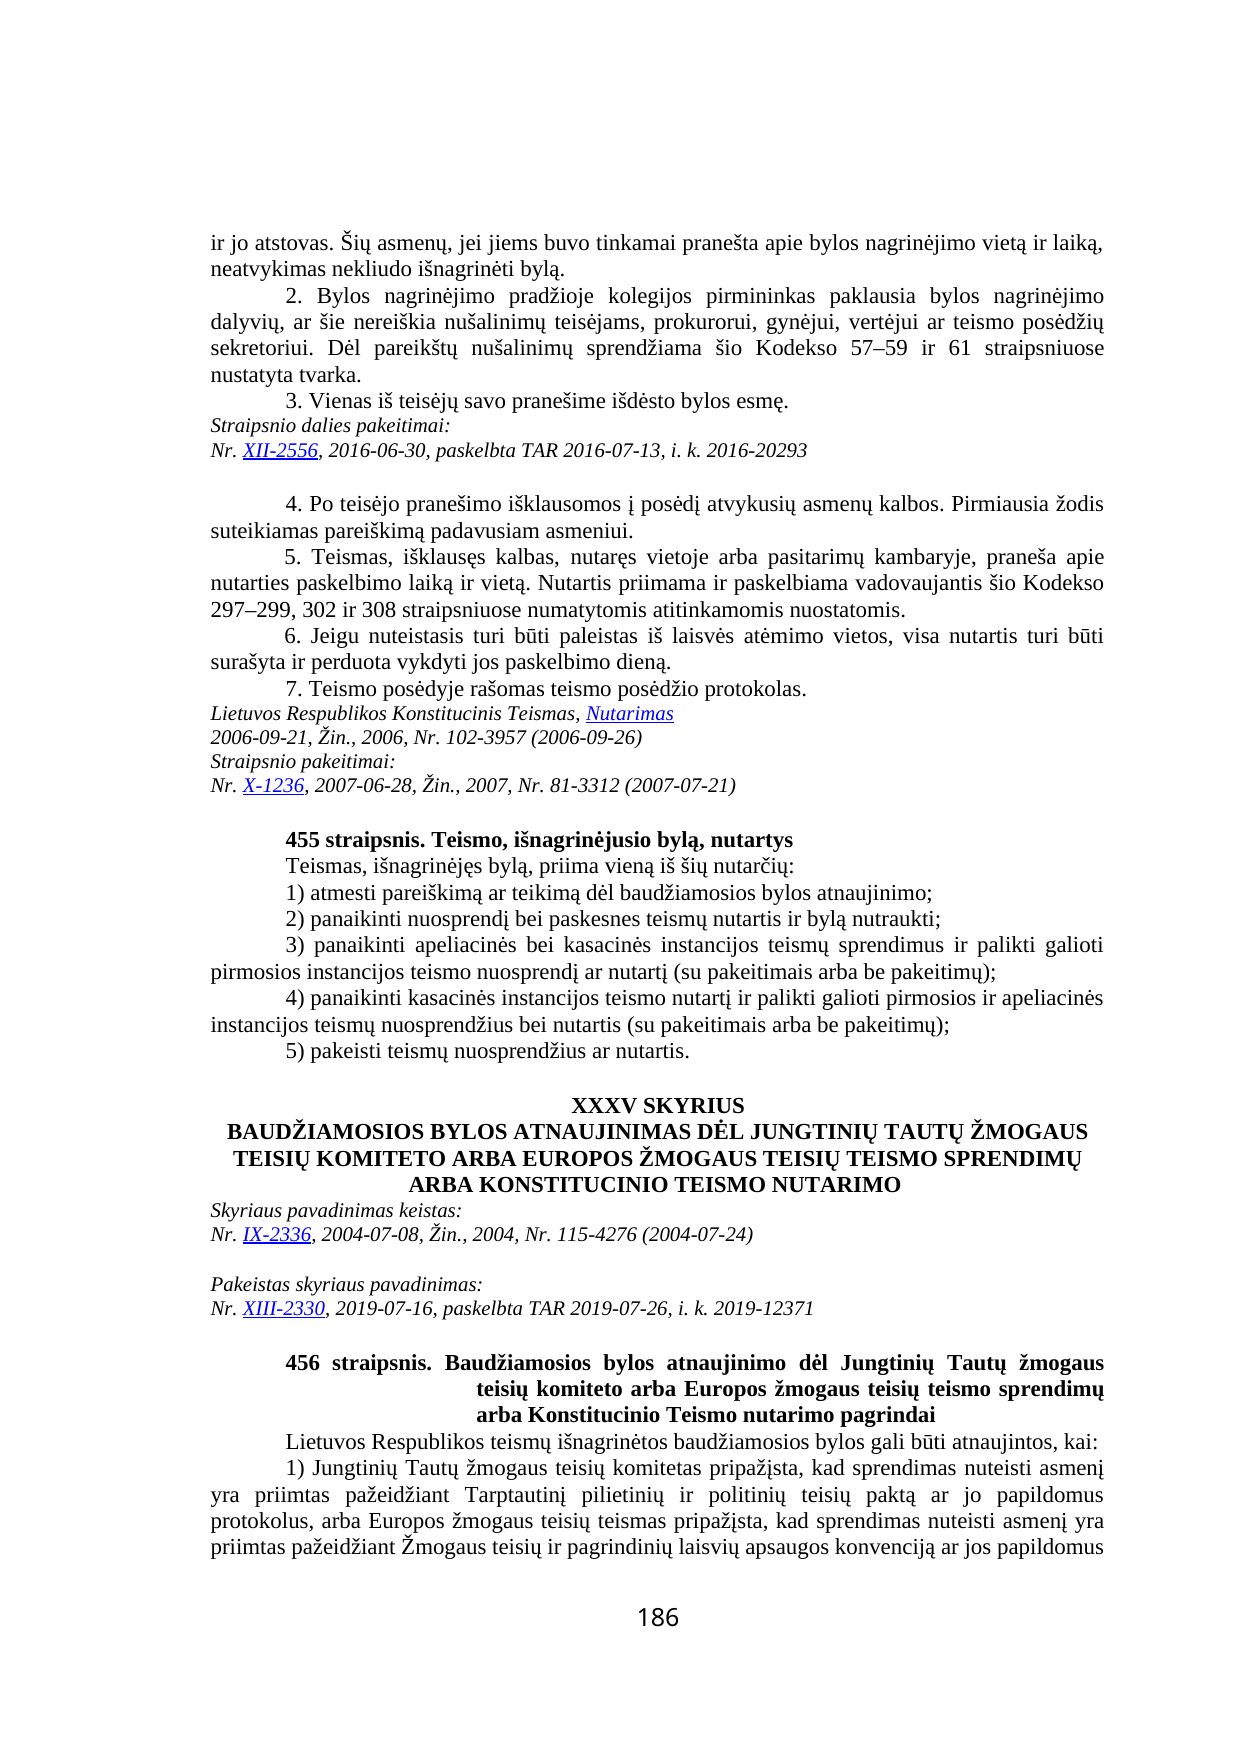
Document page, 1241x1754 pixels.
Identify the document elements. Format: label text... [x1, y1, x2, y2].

text Nr. XIII-2330, 2019-07-16, paskelbta TAR 2019-07-26, i. k. 2019-12371 [210, 1296, 1105, 1320]
text ir jo atstovas. Šių asmenų, jei jiems buvo tinkamai pranešta apie bylos nagrinėjimo vietą ir laiką, neatvykimas nekliudo išnagrinėti bylą. [210, 229, 1105, 282]
text 5) pakeisti teismų nuosprendžius ar nutartis. [210, 1037, 1105, 1063]
text 455 straipsnis. Teismo, išnagrinėjusio bylą, nutartys [210, 826, 1105, 852]
text 1) Jungtinių Tautų žmogaus teisių komitetas pripažįsta, kad sprendimas nuteisti asmenį yra priimtas pažeidžiant Tarptautinį pilietinių ir politinių teisių paktą ar jo papildomus protokolus, arba Europos žmogaus teisių teismas pripažįsta, kad sprendimas nuteisti asmenį yra priimtas pažeidžiant Žmogaus teisių ir pagrindinių laisvių apsaugos konvenciją ar jos papildomus [210, 1454, 1105, 1560]
text Straipsnio dalies pakeitimai: [210, 413, 1105, 437]
text Nr. XII-2556, 2016-06-30, paskelbta TAR 2016-07-13, i. k. 2016-20293 [210, 437, 1105, 462]
text Straipsnio pakeitimai: [210, 749, 1105, 773]
text Skyriaus pavadinimas keistas: [210, 1197, 1105, 1222]
text 2006-09-21, Žin., 2006, Nr. 102-3957 (2006-09-26) [210, 725, 1105, 749]
text 4. Po teisėjo pranešimo išklausomos į posėdį atvykusių asmenų kalbos. Pirmiausia žodis suteikiamas pareiškimą padavusiam asmeniui. [210, 490, 1105, 543]
text Lietuvos Respublikos teismų išnagrinėtos baudžiamosios bylos gali būti atnaujintos, kai: [210, 1428, 1105, 1454]
text 3) panaikinti apeliacinės bei kasacinės instancijos teismų sprendimus ir palikti galioti pirmosios instancijos teismo nuosprendį ar nutartį (su pakeitimais arba be pakeitimų); [210, 932, 1105, 984]
text 3. Vienas iš teisėjų savo pranešime išdėsto bylos esmę. [210, 387, 1105, 413]
text Teismas, išnagrinėjęs bylą, priima vieną iš šių nutarčių: [210, 852, 1105, 879]
text Pakeistas skyriaus pavadinimas: [210, 1272, 1105, 1296]
text 4) panaikinti kasacinės instancijos teismo nutartį ir palikti galioti pirmosios ir apeliacinės instancijos teismų nuosprendžius bei nutartis (su pakeitimais arba be pakeitimų); [210, 984, 1105, 1037]
text 6. Jeigu nuteistasis turi būti paleistas iš laisvės atėmimo vietos, visa nutartis turi būti surašyta ir perduota vykdyti jos paskelbimo dieną. [210, 622, 1105, 675]
text XXXV SKYRIUS [210, 1092, 1105, 1118]
text 456 straipsnis. Baudžiamosios bylos atnaujinimo dėl Jungtinių Tautų žmogaus teisių komiteto arba Europos žmogaus teisių teismo sprendimų arba Konstitucinio Teismo nutarimo pagrindai [285, 1349, 1105, 1428]
text 2) panaikinti nuosprendį bei paskesnes teismų nutartis ir bylą nutraukti; [210, 905, 1105, 932]
text BAUDŽIAMOSIOS BYLOS ATNAUJINIMAS DĖL JUNGTINIŲ TAUTŲ ŽMOGAUS TEISIŲ KOMITETO ARBA EUROPOS ŽMOGAUS TEISIŲ TEISMO SPRENDIMŲ ARBA KONSTITUCINIO TEISMO NUTARIMO [210, 1118, 1105, 1197]
text 2. Bylos nagrinėjimo pradžioje kolegijos pirmininkas paklausia bylos nagrinėjimo dalyvių, ar šie nereiškia nušalinimų teisėjams, prokurorui, gynėjui, vertėjui ar teismo posėdžių sekretoriui. Dėl pareikštų nušalinimų sprendžiama šio Kodekso 57–59 ir 61 straipsniuose nustatyta tvarka. [210, 282, 1105, 387]
text Lietuvos Respublikos Konstitucinis Teismas, Nutarimas [210, 701, 1105, 725]
text 7. Teismo posėdyje rašomas teismo posėdžio protokolas. [210, 675, 1105, 701]
text 1) atmesti pareiškimą ar teikimą dėl baudžiamosios bylos atnaujinimo; [210, 879, 1105, 905]
text Nr. IX-2336, 2004-07-08, Žin., 2004, Nr. 115-4276 (2004-07-24) [210, 1222, 1105, 1246]
text Nr. X-1236, 2007-06-28, Žin., 2007, Nr. 81-3312 (2007-07-21) [210, 773, 1105, 797]
text 5. Teismas, išklausęs kalbas, nutaręs vietoje arba pasitarimų kambaryje, praneša apie nutarties paskelbimo laiką ir vietą. Nutartis priimama ir paskelbiama vadovaujantis šio Kodekso 297–299, 302 ir 308 straipsniuose numatytomis atitinkamomis nuostatomis. [210, 543, 1105, 622]
